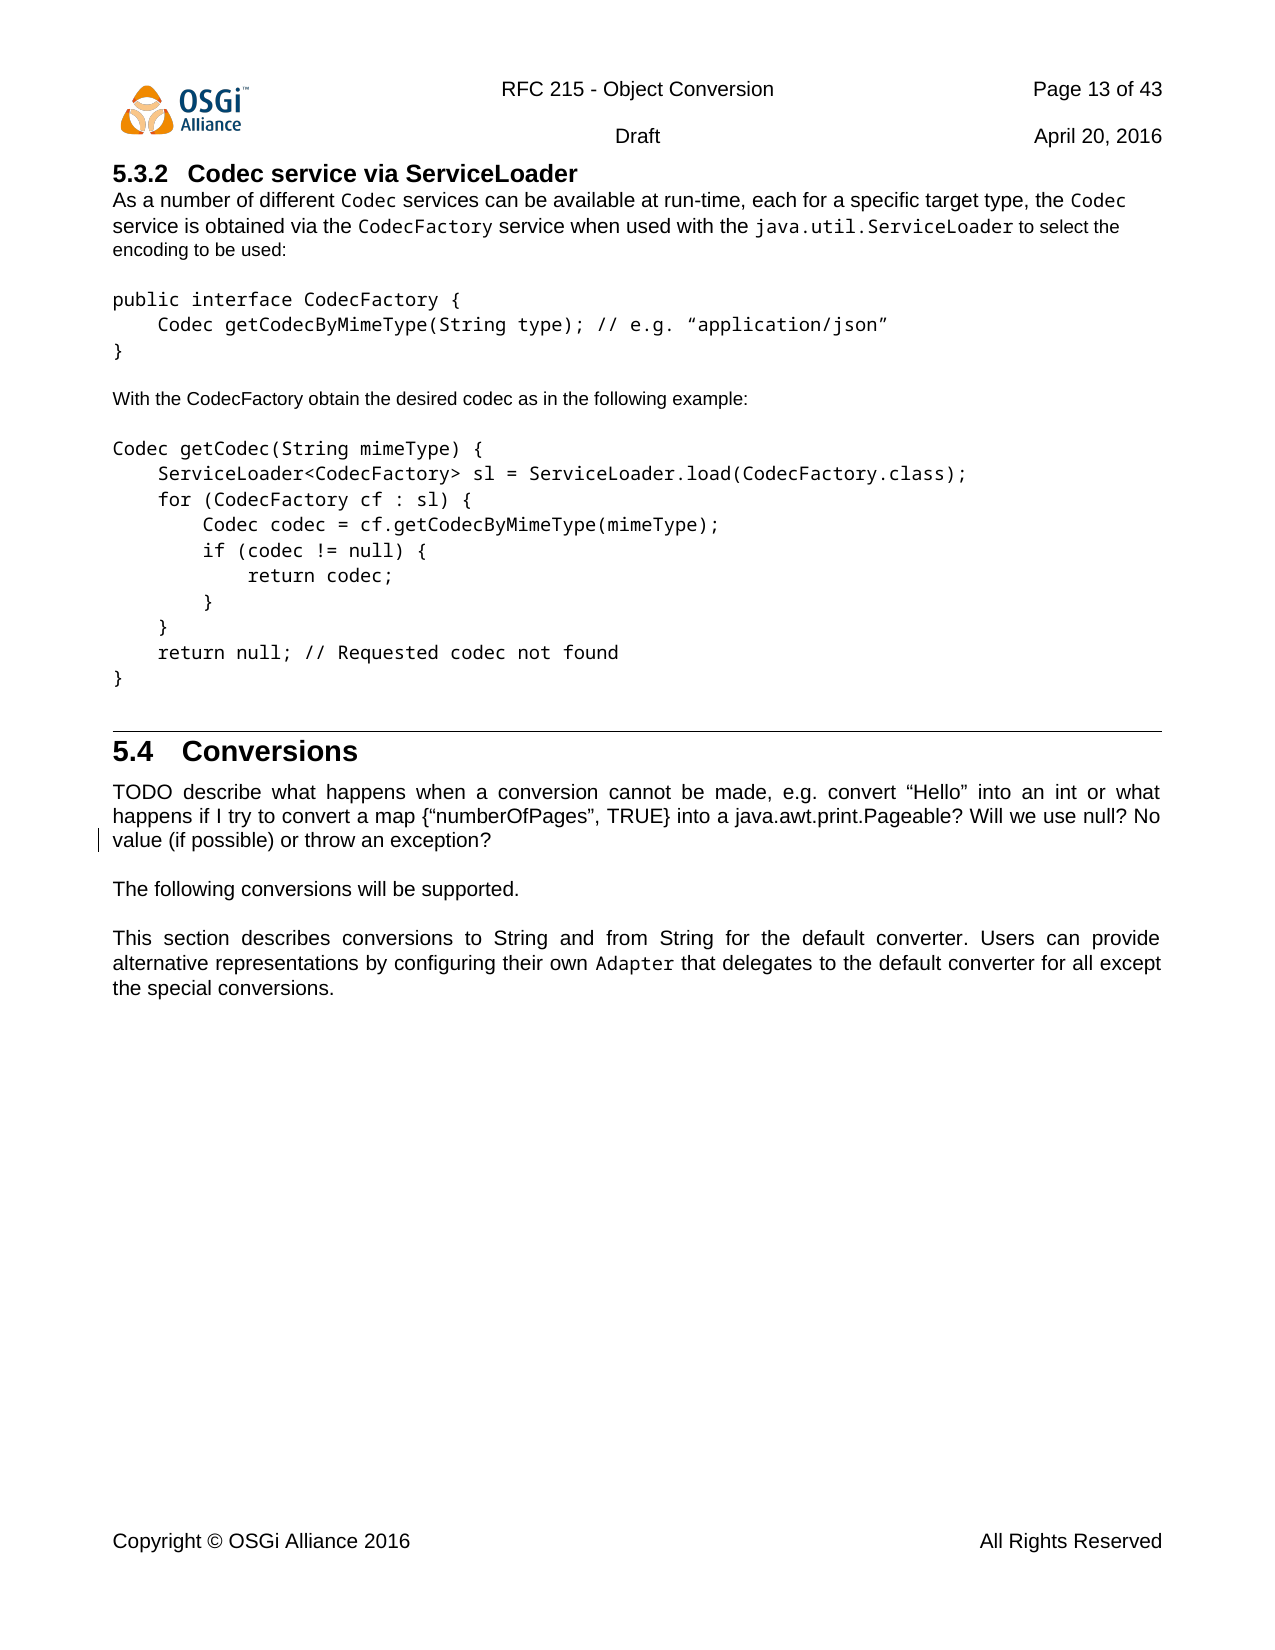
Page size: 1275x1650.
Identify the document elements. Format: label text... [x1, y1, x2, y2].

text With the CodecFactory obtain the desired codec as in the following example: [112, 388, 1162, 409]
text public interface CodecFactory { [112, 286, 1162, 311]
subtitle Conversions [112, 732, 1162, 767]
text This section describes conversions to String and from String for the default converter. Users can provide alternative representations by configuring their own Adapter that delegates to the default converter for all except the special conversions. [112, 926, 1162, 999]
text As a number of different Codec services can be available at run-time, each for a specific target type, the Codec service is obtained via the CodecFactory service when used with the java.util.ServiceLoader to select the encoding to be used: [112, 188, 1162, 260]
text for (CodecFactory cf : sl) { [112, 486, 1162, 512]
text } [112, 337, 1162, 362]
picture [113, 78, 257, 142]
text The following conversions will be supported. [112, 877, 1162, 901]
text TODO describe what happens when a conversion cannot be made, e.g. convert “Hello” into an int or what happens if I try to convert a map {“numberOfPages”, TRUE} into a java.awt.print.Pageable? Will we use null? No value (if possible) or throw an exception? [112, 780, 1162, 852]
text return codec; [112, 563, 1162, 588]
subtitle Codec service via ServiceLoader [112, 159, 1162, 188]
text Codec getCodec(String mimeType) { [112, 435, 1162, 461]
text if (codec != null) { [112, 537, 1162, 563]
text } [112, 665, 1162, 690]
text ServiceLoader<CodecFactory> sl = ServiceLoader.load(CodecFactory.class); [112, 461, 1162, 486]
text } [112, 614, 1162, 639]
text Codec getCodecByMimeType(String type); // e.g. “application/json” [112, 311, 1162, 337]
text } [112, 588, 1162, 614]
text Codec codec = cf.getCodecByMimeType(mimeType); [112, 512, 1162, 537]
text return null; // Requested codec not found [112, 639, 1162, 665]
